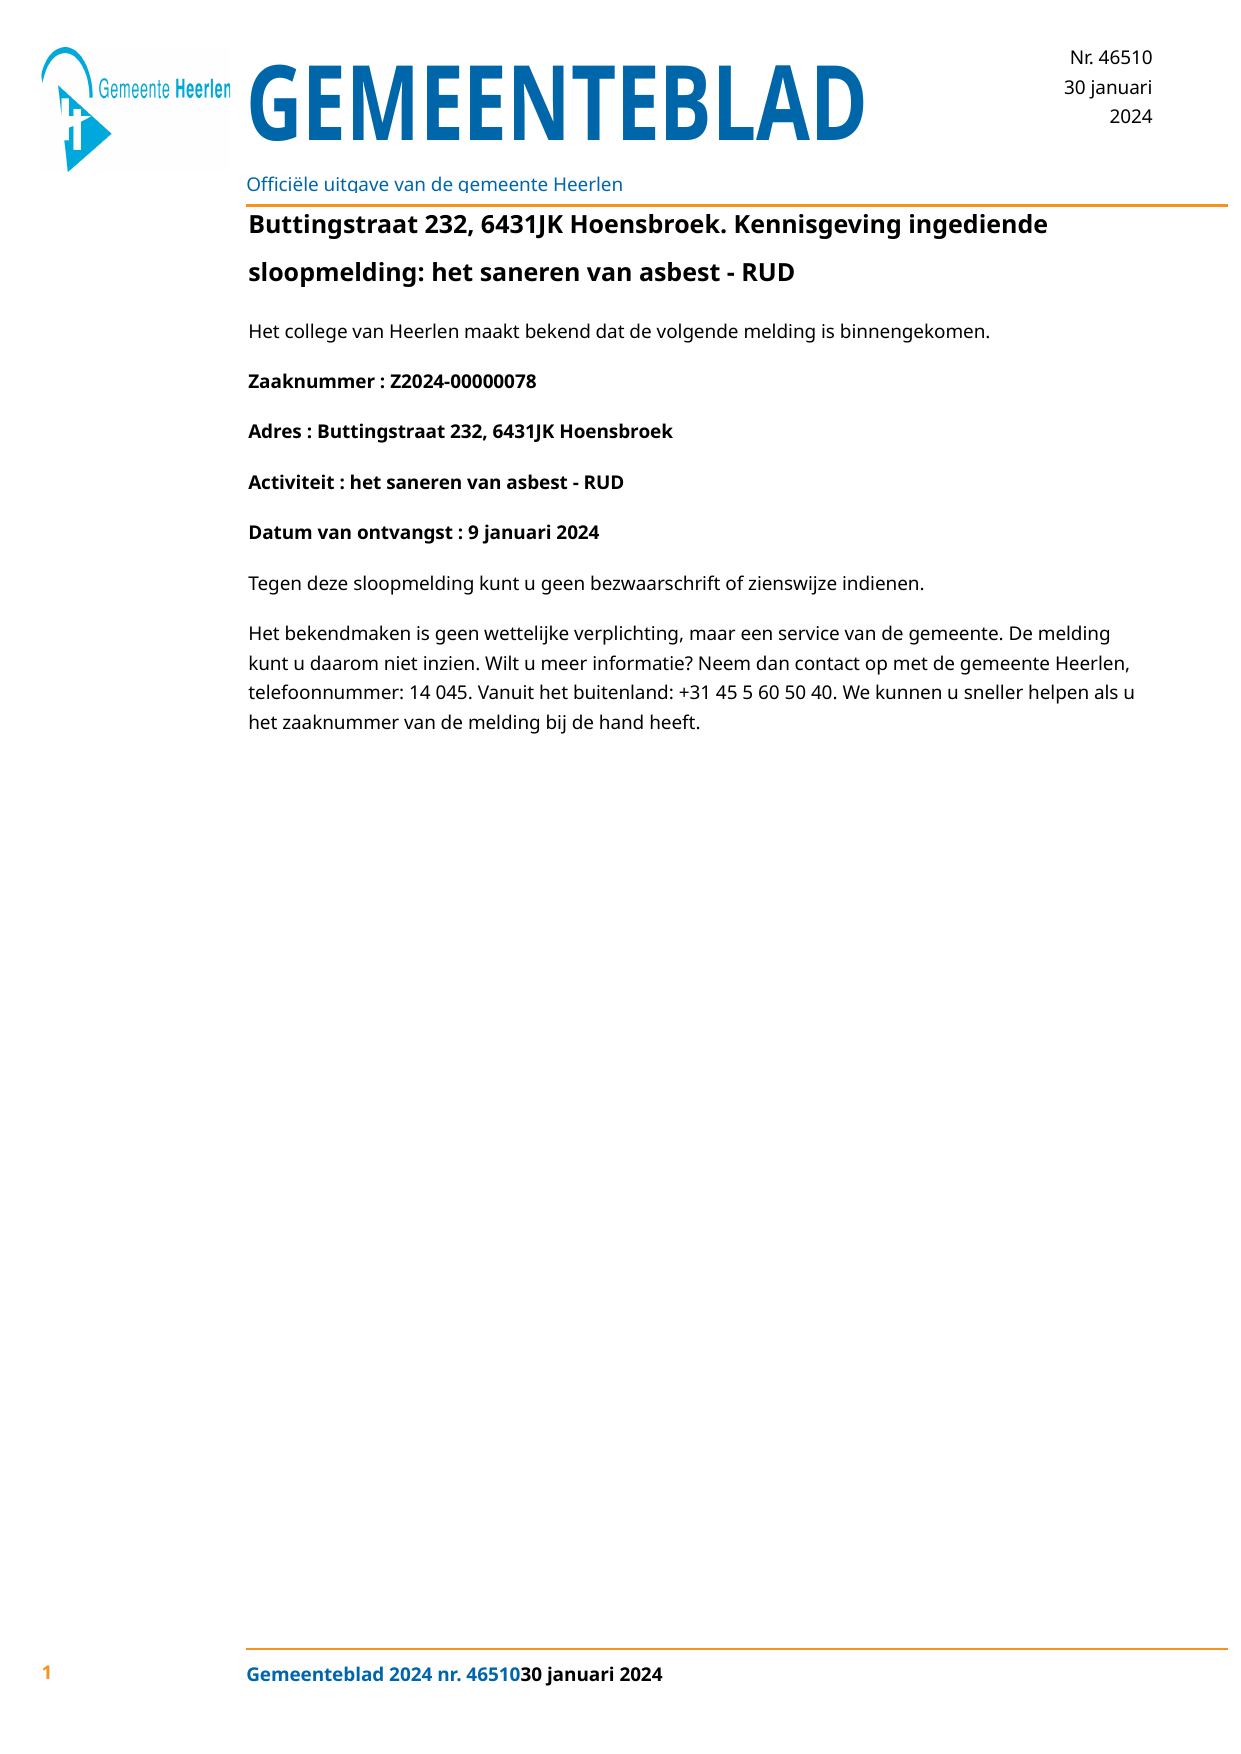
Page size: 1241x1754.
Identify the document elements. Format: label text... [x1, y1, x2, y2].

text Activiteit : het saneren van asbest - RUD [248, 469, 1152, 495]
picture [41, 47, 59, 70]
text Zaaknummer : Z2024-00000078 [248, 368, 1152, 394]
text Het bekendmaken is geen wettelijke verplichting, maar een service van de gemeente. De melding kunt u daarom niet inzien. Wilt u meer informatie? Neem dan contact op met de gemeente Heerlen, telefoonnummer: 14 045. Vanuit het buitenland: +31 45 5 60 50 40. We kunnen u sneller helpen als u het zaaknummer van de melding bij de hand heeft. [248, 620, 1152, 735]
text Buttingstraat 232, 6431JK Hoensbroek. Kennisgeving ingediende sloopmelding: het saneren van asbest - RUD [248, 207, 1152, 288]
text Datum van ontvangst : 9 januari 2024 [248, 519, 1152, 545]
picture [41, 47, 231, 172]
text Adres : Buttingstraat 232, 6431JK Hoensbroek [248, 419, 1152, 444]
text Het college van Heerlen maakt bekend dat de volgende melding is binnengekomen. [248, 318, 1152, 344]
text Tegen deze sloopmelding kunt u geen bezwaarschrift of zienswijze indienen. [248, 570, 1152, 596]
